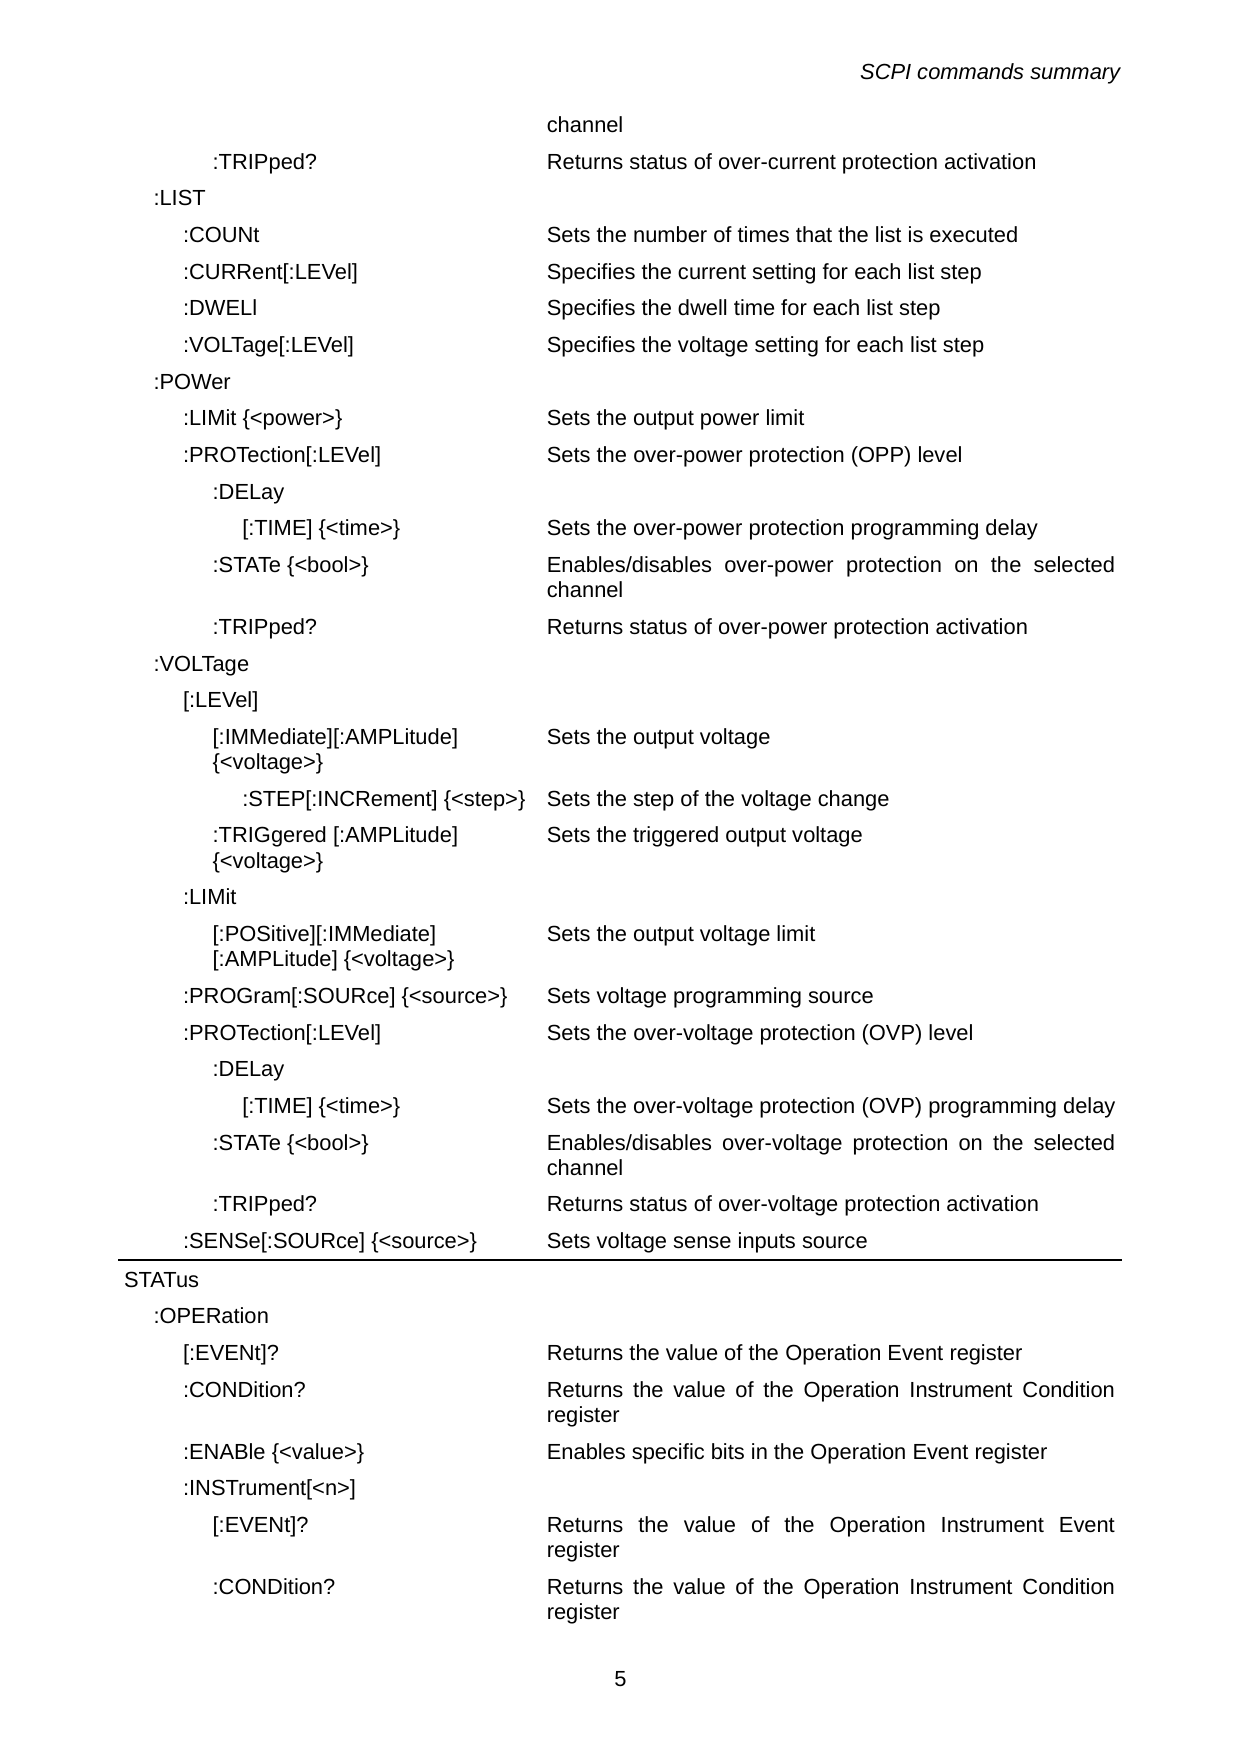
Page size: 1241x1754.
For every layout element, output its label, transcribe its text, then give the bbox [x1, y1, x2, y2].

table_cell :TRIPped? [118, 608, 541, 645]
table_cell Enables specific bits in the Operation Event register [541, 1433, 1122, 1469]
table_cell Sets voltage sense inputs source [541, 1222, 1122, 1259]
table_cell :TRIPped? [118, 143, 541, 179]
table_cell :LIMit [118, 879, 541, 915]
table_cell :CONDition? [118, 1371, 541, 1433]
table_cell :TRIGgered [:AMPLitude] {<voltage>} [118, 817, 541, 878]
table_cell :STEP[:INCRement] {<step>} [118, 780, 541, 817]
table_cell Sets voltage programming source [541, 977, 1122, 1014]
table_cell [:EVENt]? [118, 1506, 541, 1568]
table_cell [541, 1470, 1122, 1506]
table_cell :CURRent[:LEVel] [118, 253, 541, 289]
table_cell :OPERation [118, 1298, 541, 1334]
table_cell Returns status of over-current protection activation [541, 143, 1122, 179]
table_cell Specifies the current setting for each list step [541, 253, 1122, 289]
table_cell :COUNt [118, 216, 541, 253]
table_cell [:POSitive][:IMMediate][:AMPLitude] {<voltage>} [118, 915, 541, 977]
table_cell Enables/disables over-voltage protection on the selected channel [541, 1124, 1122, 1186]
table_cell Returns the value of the Operation Event register [541, 1334, 1122, 1371]
table_cell :STATe {<bool>} [118, 1124, 541, 1186]
table_cell Enables/disables over-power protection on the selected channel [541, 546, 1122, 608]
table_cell [541, 473, 1122, 509]
table_cell :PROTection[:LEVel] [118, 1014, 541, 1050]
table_cell [541, 879, 1122, 915]
table_cell :CONDition? [118, 1568, 541, 1630]
table_cell Sets the over-voltage protection (OVP) level [541, 1014, 1122, 1050]
table_cell [541, 1050, 1122, 1087]
table_cell [541, 681, 1122, 718]
table_cell :TRIPped? [118, 1186, 541, 1222]
table_cell [:EVENt]? [118, 1334, 541, 1371]
table_cell [118, 106, 541, 143]
table_cell :LIMit {<power>} [118, 400, 541, 436]
table_cell :PROTection[:LEVel] [118, 436, 541, 473]
table_cell Specifies the voltage setting for each list step [541, 326, 1122, 363]
table_cell Returns the value of the Operation Instrument Event register [541, 1506, 1122, 1568]
table_cell Sets the over-voltage protection (OVP) programming delay [541, 1087, 1122, 1124]
table_header [541, 1261, 1122, 1298]
table_cell [:IMMediate][:AMPLitude] {<voltage>} [118, 718, 541, 780]
table_cell Returns the value of the Operation Instrument Condition register [541, 1371, 1122, 1433]
table_cell :VOLTage [118, 645, 541, 681]
table_cell :ENABle {<value>} [118, 1433, 541, 1469]
table_cell [541, 1298, 1122, 1334]
table_cell Sets the over-power protection (OPP) level [541, 436, 1122, 473]
table_cell [:TIME] {<time>} [118, 1087, 541, 1124]
table_cell :DELay [118, 1050, 541, 1087]
table_cell Sets the number of times that the list is executed [541, 216, 1122, 253]
table_cell [541, 363, 1122, 399]
table_cell :DELay [118, 473, 541, 509]
table_cell Sets the output voltage limit [541, 915, 1122, 977]
table_cell Specifies the dwell time for each list step [541, 290, 1122, 326]
table_cell Returns the value of the Operation Instrument Condition register [541, 1568, 1122, 1630]
table_cell :STATe {<bool>} [118, 546, 541, 608]
table_cell :LIST [118, 180, 541, 216]
table_cell :INSTrument[<n>] [118, 1470, 541, 1506]
table_header STATus [118, 1261, 541, 1298]
table_cell [:TIME] {<time>} [118, 510, 541, 546]
table_cell [:LEVel] [118, 681, 541, 718]
table_cell Sets the triggered output voltage [541, 817, 1122, 878]
table_cell Returns status of over-voltage protection activation [541, 1186, 1122, 1222]
table_cell :VOLTage[:LEVel] [118, 326, 541, 363]
table_cell [541, 180, 1122, 216]
table_cell :DWELl [118, 290, 541, 326]
table_cell Sets the over-power protection programming delay [541, 510, 1122, 546]
table_cell :PROGram[:SOURce] {<source>} [118, 977, 541, 1014]
table_cell channel [541, 106, 1122, 143]
table_cell :SENSe[:SOURce] {<source>} [118, 1222, 541, 1259]
table_cell Sets the output power limit [541, 400, 1122, 436]
table_cell :POWer [118, 363, 541, 399]
table_cell Returns status of over-power protection activation [541, 608, 1122, 645]
table_cell Sets the output voltage [541, 718, 1122, 780]
table_cell [541, 645, 1122, 681]
table_cell Sets the step of the voltage change [541, 780, 1122, 817]
